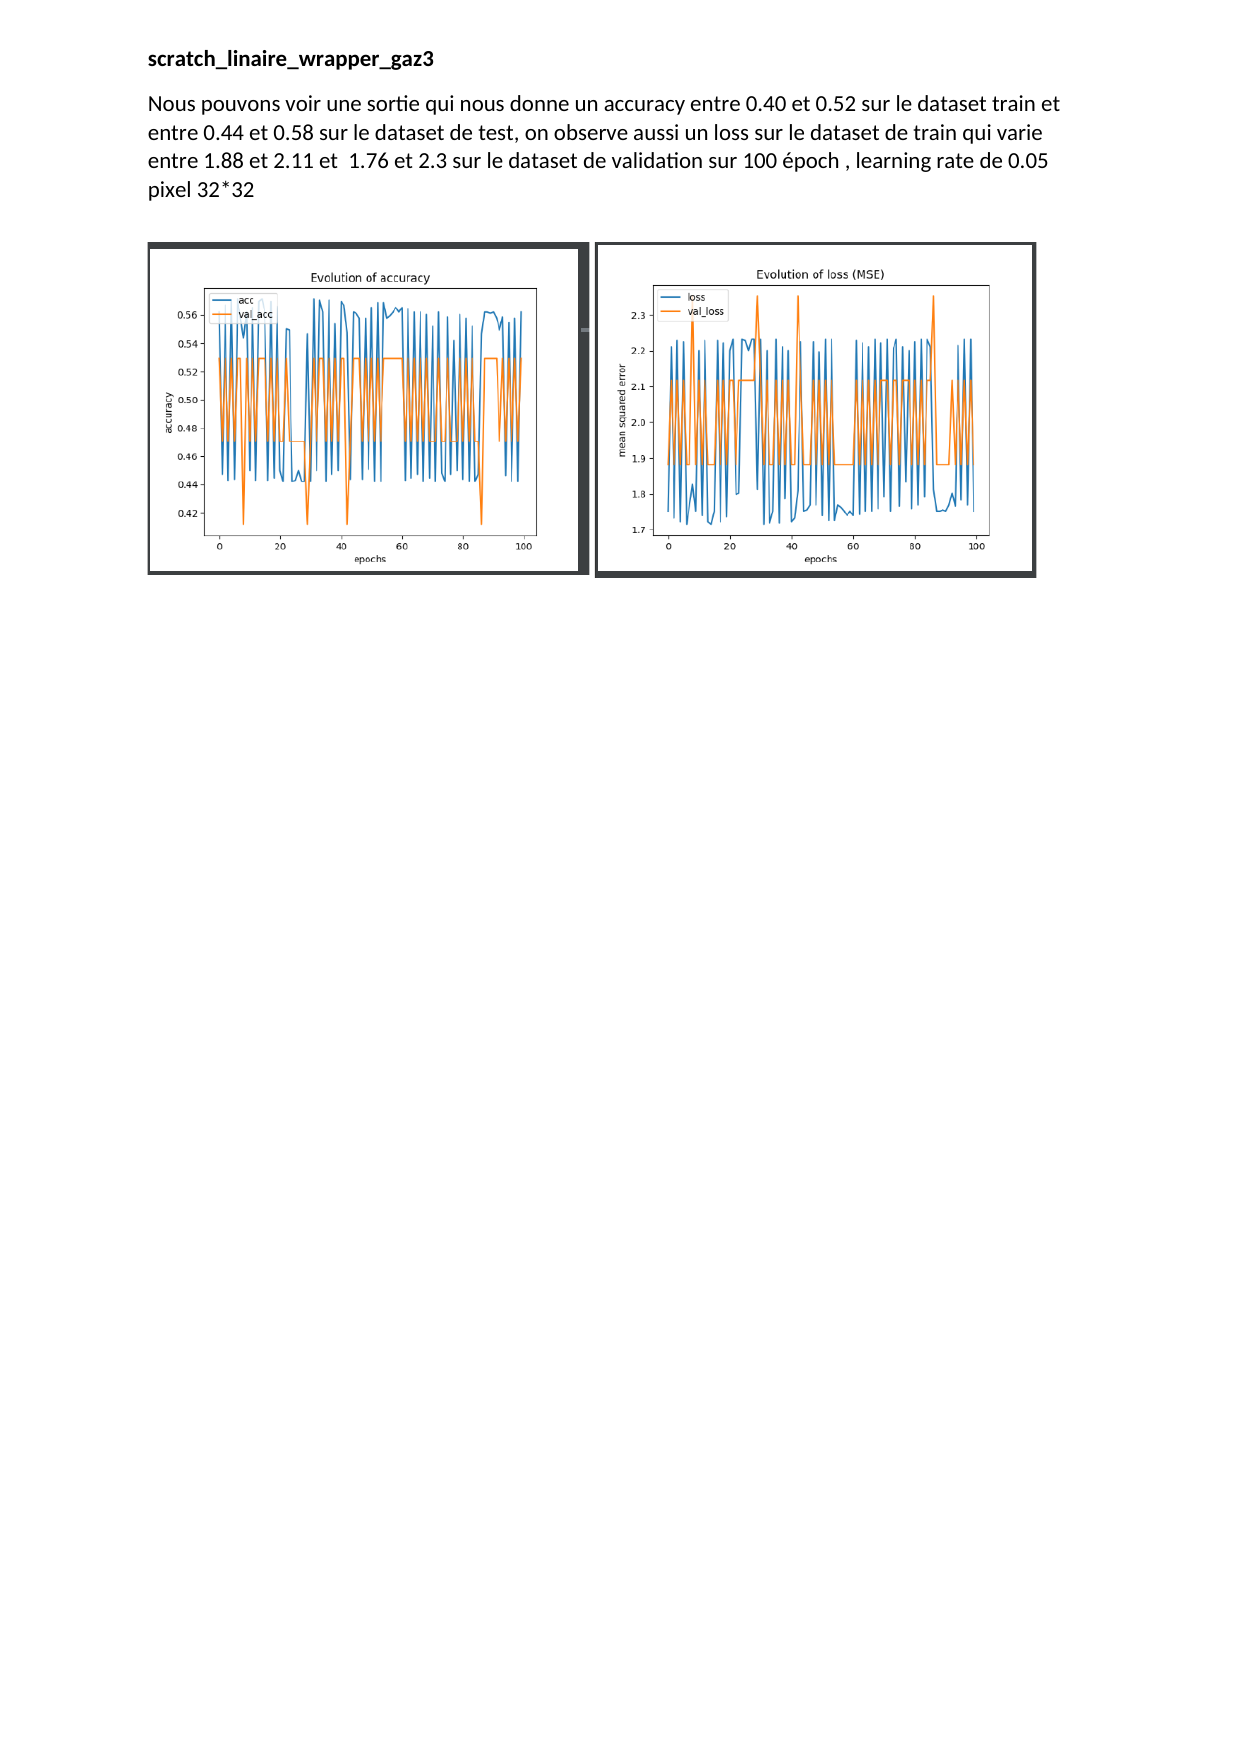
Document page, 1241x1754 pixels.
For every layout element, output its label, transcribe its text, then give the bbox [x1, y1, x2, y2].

text scratch_linaire_wrapper_gaz3 [148, 44, 1093, 72]
text Nous pouvons voir une sortie qui nous donne un accuracy entre 0.40 et 0.52 sur le dataset train et entre 0.44 et 0.58 sur le dataset de test, on observe aussi un loss sur le dataset de train qui varie entre 1.88 et 2.11 et 1.76 et 2.3 sur le dataset de validation sur 100 époch , learning rate de 0.05 pixel 32*32 [148, 89, 1093, 203]
